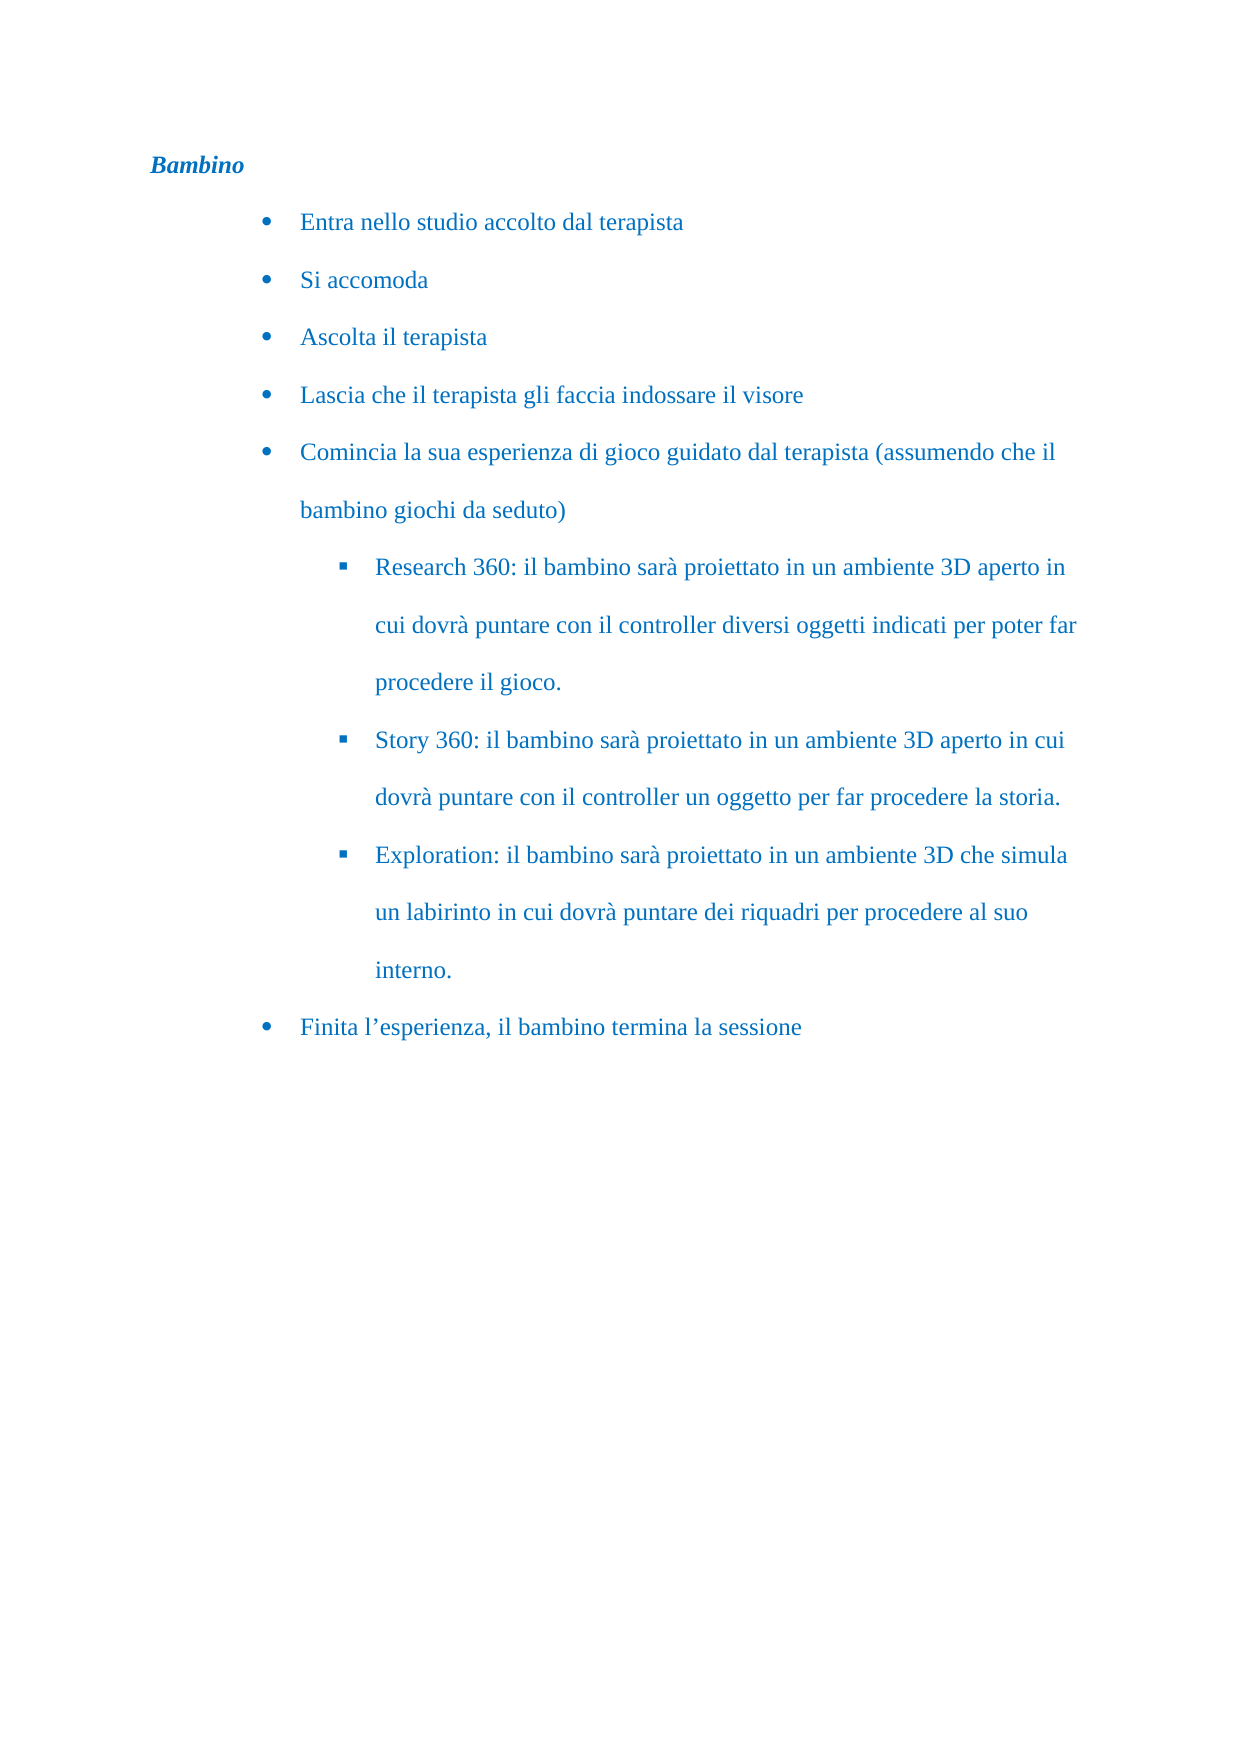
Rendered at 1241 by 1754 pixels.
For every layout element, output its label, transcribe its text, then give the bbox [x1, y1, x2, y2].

text Bambino [150, 150, 1090, 179]
list Story 360: il bambino sarà proiettato in un ambiente 3D aperto in cui dovrà puntare con il controller un oggetto per far procedere la storia. [337, 725, 1090, 811]
list Entra nello studio accolto dal terapista [262, 207, 1090, 236]
list Lascia che il terapista gli faccia indossare il visore [262, 380, 1090, 409]
list Exploration: il bambino sarà proiettato in un ambiente 3D che simula un labirinto in cui dovrà puntare dei riquadri per procedere al suo interno. [337, 840, 1090, 984]
list Ascolta il terapista [262, 322, 1090, 351]
list Comincia la sua esperienza di gioco guidato dal terapista (assumendo che il bambino giochi da seduto) [262, 437, 1090, 524]
list Research 360: il bambino sarà proiettato in un ambiente 3D aperto in cui dovrà puntare con il controller diversi oggetti indicati per poter far procedere il gioco. [337, 552, 1090, 696]
list Si accomoda [262, 265, 1090, 294]
list Finita l’esperienza, il bambino termina la sessione [262, 1012, 1090, 1041]
